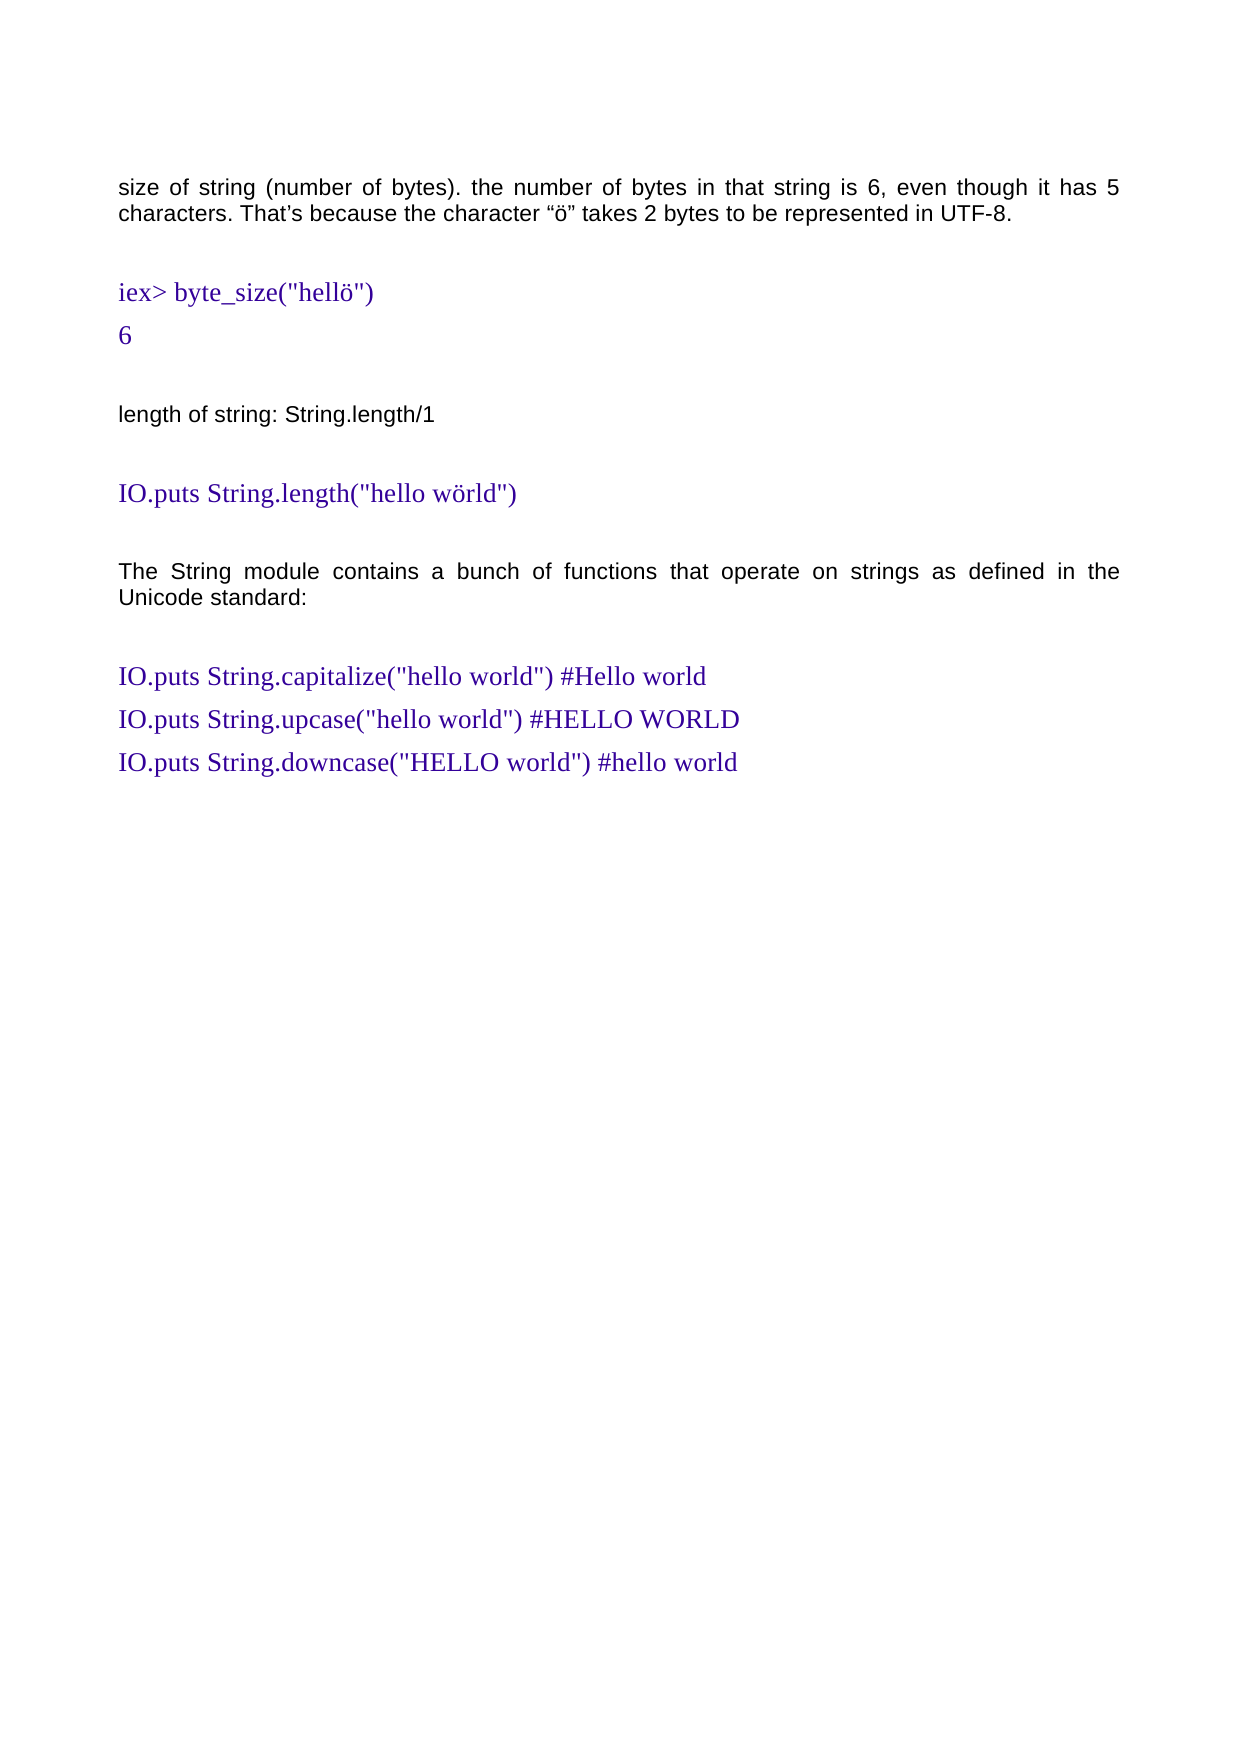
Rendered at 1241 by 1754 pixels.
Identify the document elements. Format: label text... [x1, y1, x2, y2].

text The String module contains a bunch of functions that operate on strings as defined in the Unicode standard: [118, 558, 1122, 611]
text IO.puts String.downcase("HELLO world") #hello world [118, 746, 1122, 777]
text iex> byte_size("hellö") [118, 277, 1122, 308]
text IO.puts String.length("hello wörld") [118, 477, 1122, 508]
text 6 [118, 319, 1122, 351]
text length of string: String.length/1 [118, 401, 1122, 427]
text IO.puts String.upcase("hello world") #HELLO WORLD [118, 703, 1122, 734]
text size of string (number of bytes). the number of bytes in that string is 6, even though it has 5 characters. That’s because the character “ö” takes 2 bytes to be represented in UTF-8. [118, 174, 1122, 227]
text IO.puts String.capitalize("hello world") #Hello world [118, 660, 1122, 692]
